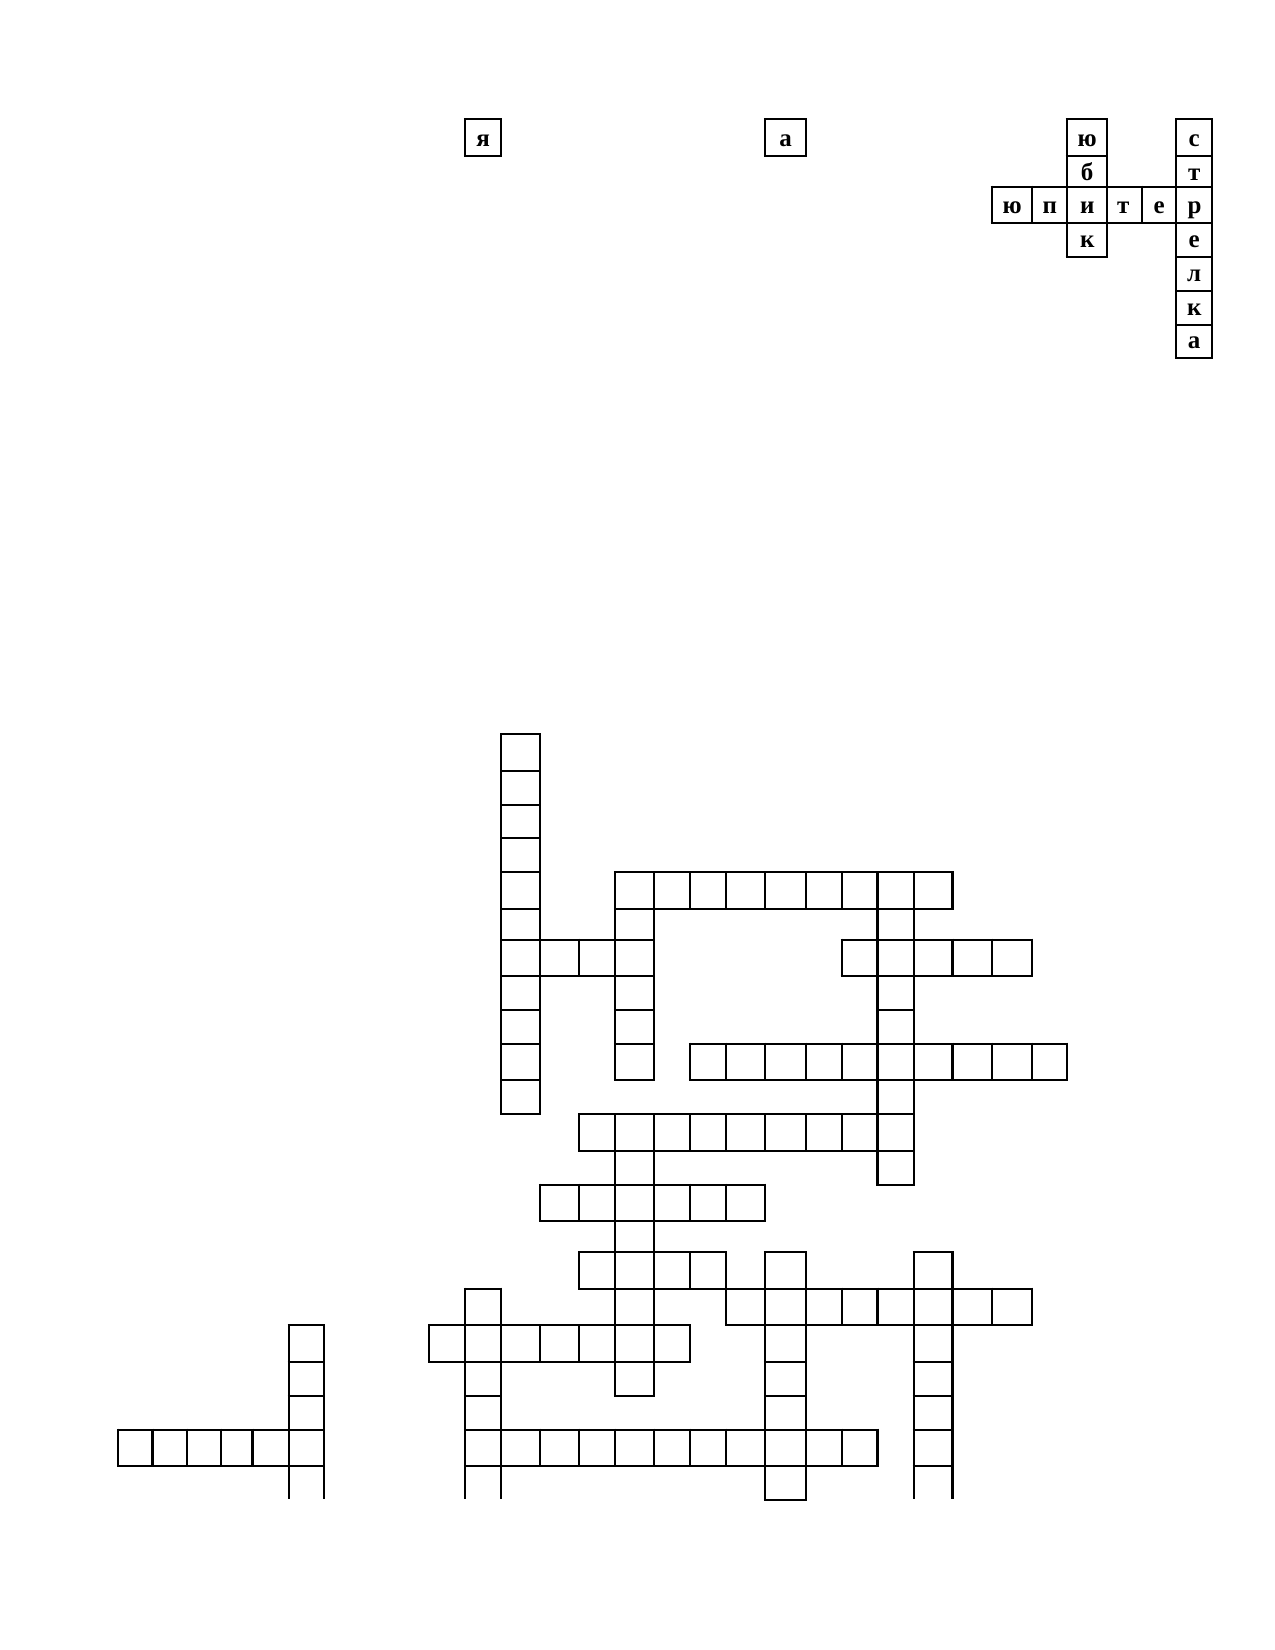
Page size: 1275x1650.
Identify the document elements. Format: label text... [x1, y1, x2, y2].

table_cell [359, 1395, 395, 1428]
table_cell [118, 290, 152, 323]
table_cell [616, 1011, 653, 1043]
table_cell [325, 1465, 359, 1499]
table_cell [1033, 1288, 1067, 1324]
table_cell [953, 222, 992, 256]
table_cell [253, 1113, 288, 1150]
table_cell [429, 256, 465, 290]
table_cell [465, 1043, 500, 1079]
table_cell [541, 1009, 579, 1043]
table_cell [1032, 1184, 1067, 1220]
table_cell [842, 1361, 877, 1395]
table_cell [153, 155, 187, 186]
table_cell [187, 733, 221, 770]
table_cell [1142, 939, 1176, 975]
table_cell [726, 155, 765, 186]
table_cell [765, 770, 806, 803]
table_cell [765, 910, 806, 938]
table_cell [187, 1113, 221, 1150]
table_cell [324, 908, 359, 938]
table_cell [540, 1363, 579, 1395]
table_cell [465, 939, 500, 975]
table_cell [616, 1290, 653, 1324]
table_cell [501, 222, 540, 256]
table_cell [1176, 975, 1212, 1009]
table_cell [879, 1011, 913, 1043]
table_cell [324, 155, 359, 186]
table_cell [395, 1009, 429, 1043]
table_cell [359, 186, 395, 222]
table_cell [579, 290, 615, 323]
table_cell [691, 873, 725, 908]
table_cell [359, 1220, 395, 1251]
table_cell [807, 1395, 842, 1428]
table_cell [616, 1253, 653, 1288]
table_cell [1067, 1429, 1107, 1465]
table_cell [765, 157, 806, 186]
table_cell [395, 256, 429, 290]
table_cell [1142, 1113, 1176, 1150]
table_cell [502, 1431, 539, 1465]
table_cell [118, 733, 152, 770]
table_cell [429, 186, 465, 222]
table_cell [1067, 975, 1107, 1009]
table_cell [726, 939, 765, 975]
table_cell [1142, 733, 1176, 770]
table_cell [465, 1150, 501, 1183]
table_cell [118, 1467, 152, 1499]
table_cell [842, 1467, 877, 1499]
table_cell [1032, 324, 1067, 357]
table_cell [187, 155, 221, 186]
table_cell [992, 908, 1032, 938]
table_cell [616, 977, 653, 1009]
table_cell [953, 1113, 992, 1150]
table_cell [992, 1465, 1032, 1499]
table_cell [690, 222, 726, 256]
table_cell [289, 871, 324, 908]
table_cell [915, 1081, 952, 1113]
table_cell [429, 324, 465, 357]
table_cell [1067, 1465, 1107, 1499]
table_cell [726, 1009, 765, 1043]
table_cell [359, 939, 395, 975]
table_cell [429, 871, 465, 908]
table_cell [993, 1290, 1031, 1324]
table_cell [1142, 1324, 1176, 1361]
table_cell [359, 837, 395, 871]
table_cell [878, 1395, 913, 1428]
table_cell [765, 733, 806, 770]
table_cell [726, 910, 765, 938]
table_cell [842, 1009, 876, 1043]
table_cell [915, 873, 951, 908]
table_cell [842, 1081, 876, 1113]
table_cell [842, 1326, 877, 1361]
table_cell [429, 939, 465, 975]
table_cell [579, 1290, 614, 1324]
table_cell [253, 324, 288, 357]
table_cell [324, 290, 359, 323]
table_cell [1032, 871, 1067, 908]
table_cell [1032, 1009, 1067, 1043]
table_cell [1176, 359, 1212, 733]
table_cell [221, 871, 252, 908]
table_cell [1142, 975, 1176, 1009]
table_cell [726, 1081, 765, 1113]
table_cell [289, 186, 324, 222]
table_cell [465, 837, 500, 871]
table_cell [324, 871, 359, 908]
table_cell [914, 290, 952, 323]
table_cell [765, 939, 806, 975]
table_cell [501, 1251, 540, 1288]
table_cell [253, 222, 288, 256]
table_cell [187, 1288, 221, 1324]
table_cell [842, 357, 877, 733]
table_cell [429, 1009, 465, 1043]
table_cell [359, 1251, 395, 1288]
table_cell [1107, 1324, 1142, 1361]
table_cell [253, 939, 288, 975]
table_cell [429, 155, 465, 186]
table_cell [953, 804, 992, 837]
table_cell [579, 324, 615, 357]
table_cell [654, 290, 690, 323]
table_cell [153, 1467, 187, 1499]
table_cell [187, 939, 221, 975]
table_cell [726, 837, 765, 871]
table_cell [842, 910, 876, 938]
table_cell [359, 155, 395, 186]
table_cell [806, 939, 841, 975]
table_cell [655, 1043, 689, 1079]
table_cell [1142, 224, 1175, 256]
table_cell [992, 1113, 1032, 1150]
table_cell [992, 290, 1032, 323]
table_cell [359, 1113, 395, 1150]
table_cell [655, 1222, 690, 1251]
table_cell [992, 1009, 1032, 1043]
table_cell [187, 1361, 221, 1395]
table_cell [253, 1184, 288, 1220]
table_cell [359, 1429, 395, 1465]
table_cell [153, 1361, 187, 1395]
table_cell [540, 357, 579, 733]
table_cell [187, 1150, 221, 1183]
table_cell [1067, 733, 1107, 770]
table_cell [654, 1079, 690, 1113]
table_cell [153, 908, 187, 938]
table_cell [690, 837, 726, 871]
table_cell [579, 1043, 614, 1079]
table_cell [118, 256, 152, 290]
table_cell [153, 118, 187, 155]
table_cell [655, 1431, 689, 1465]
table_cell [616, 1431, 653, 1465]
table_cell [690, 324, 726, 357]
table_cell [879, 941, 913, 975]
table_cell [289, 1288, 324, 1324]
table_cell [992, 357, 1032, 733]
table_cell [253, 770, 288, 803]
table_cell [655, 1326, 689, 1361]
table_cell р [1177, 188, 1211, 222]
table_cell [616, 1222, 653, 1251]
table_cell [502, 1467, 540, 1499]
table_cell [253, 186, 288, 222]
table_cell [221, 1324, 252, 1361]
table_cell [541, 941, 578, 975]
table_cell [992, 977, 1032, 1009]
table_cell [1067, 1009, 1107, 1043]
table_cell [325, 1324, 359, 1361]
table_cell [993, 1045, 1031, 1079]
table_cell [395, 118, 429, 155]
table_cell [1032, 118, 1066, 155]
table_cell [615, 733, 654, 770]
table_cell [992, 256, 1032, 290]
table_cell [655, 939, 690, 975]
table_cell [324, 256, 359, 290]
table_cell [1107, 804, 1142, 837]
table_cell [429, 1395, 464, 1428]
table_cell [501, 256, 540, 290]
table_cell [1032, 256, 1067, 290]
table_cell [253, 1251, 288, 1288]
table_cell [118, 155, 152, 186]
table_cell [915, 1290, 951, 1324]
table_cell [655, 910, 690, 938]
table_cell [1067, 908, 1107, 938]
table_cell [502, 1045, 539, 1079]
table_cell [324, 186, 359, 222]
table_cell [430, 1326, 464, 1361]
table_cell [1142, 1009, 1176, 1043]
table_cell [1176, 1150, 1212, 1183]
table_cell [878, 186, 913, 222]
table_cell [1107, 324, 1142, 357]
table_cell [289, 290, 324, 323]
table_cell [1032, 155, 1066, 186]
table_cell [118, 1043, 152, 1079]
table_cell [915, 1431, 951, 1465]
table_cell [690, 910, 726, 938]
table_cell [1067, 1361, 1107, 1395]
table_cell [806, 1009, 842, 1043]
table_cell [727, 1186, 764, 1220]
table_cell [690, 118, 726, 155]
table_cell [118, 222, 152, 256]
table_cell [253, 1324, 288, 1361]
table_cell [878, 1251, 913, 1288]
table_cell [359, 1288, 395, 1324]
table_cell [324, 770, 359, 803]
table_cell [807, 873, 841, 908]
table_cell [914, 770, 952, 803]
table_cell [1067, 1113, 1107, 1150]
table_cell [766, 1184, 806, 1220]
table_cell [289, 118, 324, 155]
table_cell [253, 1220, 288, 1251]
table_cell [1032, 290, 1067, 323]
table_cell [502, 772, 539, 803]
table_cell [954, 1465, 992, 1499]
table_cell [915, 1045, 951, 1079]
table_cell [429, 290, 465, 323]
table_cell [540, 1251, 578, 1288]
table_cell [466, 1431, 500, 1465]
table_cell [879, 977, 913, 1009]
table_cell [616, 1115, 653, 1150]
table_cell [615, 837, 654, 871]
table_cell [221, 1361, 252, 1395]
table_cell [992, 224, 1032, 256]
table_cell [359, 1465, 395, 1499]
table_cell [501, 1115, 540, 1150]
table_cell [502, 941, 539, 975]
table_cell [806, 290, 842, 323]
table_cell [465, 256, 501, 290]
table_cell [843, 1290, 876, 1324]
table_cell [807, 1361, 842, 1395]
table_cell [690, 1467, 726, 1499]
table_cell [118, 324, 152, 357]
table_cell [806, 837, 842, 871]
table_cell [992, 118, 1032, 155]
table_cell [1067, 1150, 1107, 1183]
table_cell [726, 1222, 765, 1251]
table_cell [153, 804, 187, 837]
table_cell [842, 118, 877, 155]
table_cell [726, 1152, 765, 1183]
table_cell [992, 871, 1032, 908]
table_cell [289, 256, 324, 290]
table_cell [807, 1045, 841, 1079]
table_cell [615, 118, 654, 155]
table_cell [1067, 1220, 1107, 1251]
table_cell [914, 186, 952, 222]
table_cell [1067, 1184, 1107, 1220]
table_cell [187, 1043, 221, 1079]
table_cell [1142, 871, 1176, 908]
table_cell [806, 1152, 842, 1183]
table_cell [655, 1009, 690, 1043]
table_cell [502, 735, 539, 770]
table_cell [616, 910, 653, 938]
table_cell [879, 1152, 913, 1183]
table_cell [290, 1431, 323, 1465]
table_cell [395, 186, 429, 222]
table_cell [953, 733, 992, 770]
table_cell [954, 1290, 991, 1324]
table_cell [395, 733, 429, 770]
table_cell [395, 155, 429, 186]
table_cell [359, 324, 395, 357]
table_cell [690, 1222, 726, 1251]
table_cell [806, 324, 842, 357]
table_cell [324, 1251, 359, 1288]
table_cell [579, 1222, 614, 1251]
table_cell [501, 1220, 540, 1251]
table_cell [766, 1397, 805, 1428]
table_cell [1107, 1251, 1142, 1288]
table_cell [395, 770, 429, 803]
table_cell [1032, 224, 1066, 256]
table_cell ю [993, 188, 1031, 222]
table_cell [726, 770, 765, 803]
table_cell е [1143, 188, 1175, 222]
table_cell [465, 222, 501, 256]
table_cell [690, 290, 726, 323]
table_cell [915, 977, 952, 1009]
table_cell [359, 908, 395, 938]
table_cell [1142, 804, 1176, 837]
table_cell [878, 1186, 913, 1220]
table_cell [465, 871, 500, 908]
table_cell [253, 871, 288, 908]
table_cell [655, 975, 690, 1009]
table_cell [992, 837, 1032, 871]
table_cell [253, 908, 288, 938]
table_cell [221, 357, 252, 733]
table_cell [118, 804, 152, 837]
table_cell [502, 977, 539, 1009]
table_cell [1032, 1251, 1067, 1288]
table_cell [616, 1326, 653, 1361]
table_cell [153, 1009, 187, 1043]
table_cell [1176, 1251, 1212, 1288]
table_cell [878, 733, 913, 770]
table_cell [118, 939, 152, 975]
table_cell [579, 1152, 614, 1183]
table_cell [429, 1220, 465, 1251]
table_cell [187, 1079, 221, 1113]
table_cell [690, 1009, 726, 1043]
table_cell [1142, 770, 1176, 803]
table_cell [395, 975, 429, 1009]
table_cell [395, 939, 429, 975]
table_cell [540, 118, 579, 155]
table_cell [1032, 837, 1067, 871]
table_cell [501, 1184, 539, 1220]
table_cell [690, 1290, 725, 1324]
table_cell [654, 357, 690, 733]
table_cell [914, 804, 952, 837]
table_cell [1032, 1150, 1067, 1183]
table_cell [221, 1395, 252, 1428]
table_cell [1142, 290, 1175, 323]
table_cell [765, 804, 806, 837]
table_cell [289, 1220, 324, 1251]
table_cell [954, 1251, 992, 1288]
table_cell [843, 1115, 876, 1150]
table_cell [842, 222, 877, 256]
table_cell [842, 290, 877, 323]
table_cell [153, 837, 187, 871]
table_cell [118, 908, 152, 938]
table_cell л [1177, 258, 1211, 290]
table_cell [726, 222, 765, 256]
table_cell [118, 1079, 152, 1113]
table_cell [691, 1115, 725, 1150]
table_cell [541, 871, 579, 908]
table_cell [765, 1152, 806, 1183]
table_cell [153, 1251, 187, 1288]
table_cell [395, 1150, 429, 1183]
table_cell [290, 1363, 323, 1395]
table_cell [429, 1251, 465, 1288]
table_cell [690, 770, 726, 803]
table_cell [580, 1186, 614, 1220]
table_cell [254, 1431, 288, 1465]
table_cell [465, 770, 500, 803]
table_cell [359, 290, 395, 323]
table_cell [1176, 871, 1212, 908]
table_cell [1142, 1251, 1176, 1288]
table_cell [616, 1045, 653, 1079]
table_cell [878, 1361, 913, 1395]
table_cell [253, 118, 288, 155]
table_cell [118, 1184, 152, 1220]
table_cell [324, 324, 359, 357]
table_cell [118, 357, 152, 733]
table_cell [579, 733, 615, 770]
table_cell [992, 1429, 1032, 1465]
table_cell [654, 733, 690, 770]
table_cell [541, 837, 579, 871]
table_cell [541, 1043, 579, 1079]
table_cell [842, 324, 877, 357]
table_cell [429, 1184, 465, 1220]
table_cell [502, 1011, 539, 1043]
table_cell [465, 324, 501, 357]
table_cell [954, 871, 992, 908]
table_cell [395, 837, 429, 871]
table_cell [690, 1152, 726, 1183]
table_cell [222, 1431, 251, 1465]
table_cell [579, 1079, 615, 1113]
table_cell [615, 1081, 654, 1113]
table_cell [541, 1431, 578, 1465]
table_cell [690, 186, 726, 222]
table_cell [429, 1465, 464, 1499]
table_cell [806, 256, 842, 290]
table_cell [654, 770, 690, 803]
table_cell [726, 290, 765, 323]
table_cell [1032, 975, 1067, 1009]
table_cell [580, 1115, 614, 1150]
table_cell [992, 324, 1032, 357]
table_cell [842, 1395, 877, 1428]
table_cell [954, 1395, 992, 1428]
table_cell [253, 1288, 288, 1324]
table_cell [118, 1251, 152, 1288]
table_cell [221, 1079, 252, 1113]
table_cell [221, 1184, 252, 1220]
table_cell [253, 1079, 288, 1113]
table_cell [324, 804, 359, 837]
table_cell [359, 222, 395, 256]
table_cell [1107, 1113, 1142, 1150]
table_cell [429, 1113, 465, 1150]
table_cell [187, 186, 221, 222]
table_cell [325, 1361, 359, 1395]
table_cell [953, 357, 992, 733]
table_cell [465, 1184, 501, 1220]
table_cell [359, 733, 395, 770]
table_cell [153, 871, 187, 908]
table_cell [1107, 1465, 1142, 1499]
table_cell [727, 1431, 764, 1465]
table_cell [765, 186, 806, 222]
table_cell [878, 1465, 913, 1499]
table_cell [1176, 1220, 1212, 1251]
table_cell [807, 1290, 841, 1324]
table_cell [465, 1251, 501, 1288]
table_cell [690, 939, 726, 975]
table_cell [221, 222, 252, 256]
table_cell [502, 910, 539, 938]
table_cell [253, 837, 288, 871]
table_cell [502, 806, 539, 837]
table_cell [842, 770, 877, 803]
table_cell [878, 256, 913, 290]
table_cell [395, 1184, 429, 1220]
table_cell [465, 733, 500, 770]
table_cell [221, 186, 252, 222]
table_cell [579, 1009, 614, 1043]
table_cell [1176, 1009, 1212, 1043]
table_cell [1067, 804, 1107, 837]
table_cell [221, 908, 252, 938]
table_cell [188, 1431, 220, 1465]
table_cell [580, 941, 614, 975]
table_cell [1176, 804, 1212, 837]
table_cell [187, 1395, 221, 1428]
table_cell [153, 733, 187, 770]
table_cell [1176, 1184, 1212, 1220]
table_cell [1107, 357, 1142, 733]
table_cell [953, 324, 992, 357]
table_cell [806, 186, 842, 222]
table_cell [540, 1113, 578, 1150]
table_cell [765, 256, 806, 290]
table_cell [843, 1431, 876, 1465]
table_cell [502, 839, 539, 871]
table_cell [879, 1290, 913, 1324]
table_cell [465, 908, 500, 938]
table_cell [842, 256, 877, 290]
table_cell [324, 1043, 359, 1079]
table_cell [580, 1253, 614, 1288]
table_cell [727, 1045, 764, 1079]
table_cell [1107, 1288, 1142, 1324]
table_cell [541, 977, 579, 1009]
table_cell [153, 1395, 187, 1428]
table_cell [879, 1081, 913, 1113]
table_cell [153, 1288, 187, 1324]
table_cell [324, 1150, 359, 1183]
table_cell [615, 290, 654, 323]
table_cell [1107, 1009, 1142, 1043]
table_cell [153, 1220, 187, 1251]
table_cell [289, 1150, 324, 1183]
table_cell [807, 1326, 842, 1361]
table_cell [915, 1363, 951, 1395]
table_cell [187, 871, 221, 908]
table_cell [992, 1150, 1032, 1183]
table_cell [221, 1113, 252, 1150]
table_cell [221, 155, 252, 186]
table_cell [615, 256, 654, 290]
table_cell [541, 770, 579, 803]
table_cell [878, 837, 913, 871]
table_cell [1176, 1113, 1212, 1150]
table_cell [540, 186, 579, 222]
table_cell [806, 975, 842, 1009]
table_cell [221, 324, 252, 357]
table_cell [541, 1326, 578, 1361]
table_cell [540, 222, 579, 256]
table_cell [253, 256, 288, 290]
table_cell [579, 118, 615, 155]
table_cell [914, 357, 952, 733]
table_cell [1176, 770, 1212, 803]
table_cell [289, 837, 324, 871]
table_cell [878, 357, 913, 733]
table_cell [726, 733, 765, 770]
table_cell [1033, 939, 1067, 975]
table_cell [1176, 939, 1212, 975]
table_cell [1032, 804, 1067, 837]
table_cell [726, 1467, 764, 1499]
table_cell [765, 357, 806, 733]
table_cell [501, 324, 540, 357]
table_cell [465, 1079, 500, 1113]
table_cell [654, 1395, 690, 1428]
table_cell [1107, 939, 1142, 975]
table_cell [1032, 1361, 1067, 1395]
table_cell [616, 1152, 653, 1183]
table_cell [954, 1361, 992, 1395]
table_cell [580, 1431, 614, 1465]
table_cell [540, 1288, 579, 1324]
table_cell [765, 837, 806, 871]
table_cell [842, 804, 877, 837]
table_cell [766, 1115, 805, 1150]
table_cell [395, 1324, 428, 1361]
table_cell [1032, 1429, 1067, 1465]
table_cell [153, 290, 187, 323]
table_cell [992, 1395, 1032, 1428]
table_cell [842, 1152, 876, 1183]
table_cell [654, 186, 690, 222]
table_cell [324, 1113, 359, 1150]
table_cell [1176, 908, 1212, 938]
table_cell [842, 837, 877, 871]
table_cell [221, 1288, 252, 1324]
table_cell [1107, 1395, 1142, 1428]
table_cell [690, 975, 726, 1009]
table_cell [501, 186, 540, 222]
table_cell [187, 837, 221, 871]
table_cell [992, 155, 1032, 186]
table_cell [1176, 1361, 1212, 1395]
table_cell [878, 222, 913, 256]
table_cell [1142, 324, 1175, 357]
table_cell [915, 1397, 951, 1428]
table_cell [727, 873, 764, 908]
table_cell [289, 804, 324, 837]
table_cell [289, 222, 324, 256]
table_cell [726, 975, 765, 1009]
table_cell [118, 770, 152, 803]
table_cell [502, 1395, 540, 1428]
table_cell [187, 324, 221, 357]
table_cell [324, 1009, 359, 1043]
table_cell [187, 1467, 221, 1499]
table_cell [579, 977, 614, 1009]
table_cell [253, 1395, 288, 1428]
table_cell [953, 837, 992, 871]
table_cell [579, 908, 614, 938]
table_cell [1032, 733, 1067, 770]
table_cell [807, 1431, 841, 1465]
table_cell [726, 324, 765, 357]
table_cell [766, 1467, 805, 1499]
table_cell [1142, 155, 1175, 186]
table_cell [290, 1397, 323, 1428]
table_cell [953, 908, 992, 938]
table_cell [221, 256, 252, 290]
table_cell [807, 1251, 842, 1288]
table_cell [580, 1326, 614, 1361]
table_cell и [1068, 188, 1106, 222]
table_cell [118, 1113, 152, 1150]
table_cell [153, 1184, 187, 1220]
table_cell [221, 804, 252, 837]
table_cell [253, 357, 288, 733]
table_cell [153, 186, 187, 222]
table_cell [502, 1363, 540, 1395]
table_cell [655, 1363, 690, 1395]
table_cell [465, 1113, 501, 1150]
table_cell [992, 804, 1032, 837]
table_cell т [1108, 188, 1141, 222]
table_cell [466, 1326, 500, 1361]
table_cell [395, 1361, 429, 1395]
table_cell [187, 222, 221, 256]
table_cell [765, 1220, 806, 1251]
table_cell [915, 941, 951, 975]
table_cell [1142, 1395, 1176, 1428]
table_cell [221, 1467, 252, 1499]
table_cell [359, 1079, 395, 1113]
table_cell [1142, 1184, 1176, 1220]
table_cell [690, 1395, 726, 1428]
table_cell [914, 118, 952, 155]
table_cell [541, 1079, 579, 1113]
table_cell [324, 1184, 359, 1220]
table_cell [395, 871, 429, 908]
table_cell [465, 1009, 500, 1043]
table_cell [878, 324, 913, 357]
table_cell [289, 939, 324, 975]
table_cell [1108, 155, 1142, 186]
table_cell [691, 1045, 725, 1079]
table_cell к [1177, 292, 1211, 323]
table_cell [953, 155, 992, 186]
table_cell [466, 1397, 500, 1428]
table_cell [654, 118, 690, 155]
table_cell [726, 186, 765, 222]
table_cell [655, 1186, 689, 1220]
table_cell [1032, 908, 1067, 938]
table_cell [879, 1115, 913, 1150]
table_cell [289, 155, 324, 186]
table_cell [118, 975, 152, 1009]
table_cell [289, 1043, 324, 1079]
table_cell [655, 873, 689, 908]
table_cell [690, 357, 726, 733]
table_cell [359, 804, 395, 837]
table_cell [1107, 908, 1142, 938]
table_cell [1108, 118, 1142, 155]
table_cell [187, 908, 221, 938]
table_cell [654, 837, 690, 871]
table_cell [615, 804, 654, 837]
table_cell [691, 1186, 725, 1220]
table_cell [324, 1288, 359, 1324]
table_cell [429, 357, 465, 733]
table_cell [654, 256, 690, 290]
table_cell [253, 1467, 288, 1499]
table_cell [579, 871, 614, 908]
table_cell [359, 1009, 395, 1043]
table_cell [691, 1324, 726, 1361]
table_cell [992, 1361, 1032, 1395]
table_cell с [1177, 120, 1211, 155]
table_cell [766, 1326, 805, 1361]
table_cell [766, 1363, 805, 1395]
table_cell [690, 1361, 726, 1395]
table_cell [954, 1429, 992, 1465]
table_cell [953, 1220, 992, 1251]
table_cell [654, 155, 690, 186]
table_cell [691, 1253, 725, 1288]
table_cell [1032, 1220, 1067, 1251]
table_cell [765, 290, 806, 323]
table_cell [154, 1431, 186, 1465]
table_cell [359, 357, 395, 733]
table_cell [221, 939, 252, 975]
table_cell [843, 941, 876, 975]
table_cell [807, 1467, 842, 1499]
table_cell [187, 357, 221, 733]
table_cell [119, 1431, 151, 1465]
table_cell [842, 1184, 877, 1220]
table_cell [325, 1395, 359, 1428]
table_cell [1142, 1150, 1176, 1183]
table_cell [914, 733, 952, 770]
table_cell [395, 1220, 429, 1251]
table_cell [616, 1186, 653, 1220]
table_cell [690, 804, 726, 837]
table_cell [726, 256, 765, 290]
table_cell [842, 977, 876, 1009]
table_cell [324, 118, 359, 155]
table_cell [766, 1431, 805, 1465]
table_cell [253, 1361, 288, 1395]
table_cell [654, 1467, 690, 1499]
table_cell [1107, 290, 1142, 323]
table_cell [359, 871, 395, 908]
table_cell [1142, 1429, 1176, 1465]
table_cell [992, 1251, 1032, 1288]
table_cell [541, 733, 579, 770]
table_cell [616, 1363, 653, 1395]
table_cell ю [1068, 120, 1106, 155]
table_cell [1176, 1429, 1212, 1465]
table_cell [540, 290, 579, 323]
table_cell [914, 1184, 952, 1220]
table_cell [429, 770, 465, 803]
table_cell [765, 222, 806, 256]
table_cell [765, 1081, 806, 1113]
table_cell [655, 1152, 690, 1183]
table_cell [806, 155, 842, 186]
table_cell [501, 1150, 540, 1183]
table_cell т [1177, 157, 1211, 186]
table_cell [1107, 733, 1142, 770]
table_cell [690, 256, 726, 290]
table_cell [579, 1467, 615, 1499]
table_cell [289, 1251, 324, 1288]
table_cell [118, 1150, 152, 1183]
table_cell [615, 1397, 654, 1428]
table_cell [429, 804, 465, 837]
table_cell [579, 256, 615, 290]
table_cell [842, 155, 877, 186]
table_cell [806, 770, 842, 803]
table_cell [118, 1361, 152, 1395]
table_cell а [766, 120, 805, 155]
table_cell [221, 975, 252, 1009]
table_cell п [1033, 188, 1066, 222]
table_cell [324, 1079, 359, 1113]
table_cell [843, 1045, 876, 1079]
table_cell [806, 1184, 842, 1220]
table_cell [324, 222, 359, 256]
table_cell [465, 157, 501, 186]
table_cell [253, 1150, 288, 1183]
table_cell [878, 290, 913, 323]
table_cell [395, 804, 429, 837]
table_cell [726, 1361, 764, 1395]
table_cell [324, 1220, 359, 1251]
table_cell [615, 155, 654, 186]
table_cell [878, 1220, 913, 1251]
table_cell [1176, 1324, 1212, 1361]
table_cell [253, 975, 288, 1009]
table_cell [540, 256, 579, 290]
table_cell [954, 1045, 991, 1079]
table_cell [465, 975, 500, 1009]
table_cell [1176, 1288, 1212, 1324]
table_cell [429, 1429, 464, 1465]
table_cell [992, 1326, 1032, 1361]
table_cell [466, 1363, 500, 1395]
table_cell [541, 908, 579, 938]
table_cell [806, 222, 842, 256]
table_cell [726, 1395, 764, 1428]
table_cell [118, 1288, 152, 1324]
table_cell [726, 1326, 764, 1361]
table_cell [655, 1115, 689, 1150]
table_cell [187, 1184, 221, 1220]
table_cell [153, 324, 187, 357]
table_cell [842, 1220, 877, 1251]
table_cell [726, 118, 764, 155]
table_cell [691, 1431, 725, 1465]
table_cell [1067, 1251, 1107, 1288]
table_cell [1068, 1043, 1107, 1079]
table_cell [915, 1253, 951, 1288]
table_cell [289, 357, 324, 733]
table_cell [727, 1251, 764, 1288]
table_cell [1067, 258, 1107, 290]
table_cell [1142, 1043, 1176, 1079]
table_cell [187, 1009, 221, 1043]
table_cell [429, 1288, 464, 1324]
table_cell [501, 155, 540, 186]
table_cell [726, 357, 765, 733]
table_cell [878, 804, 913, 837]
table_cell [579, 1363, 614, 1395]
table_cell [395, 908, 429, 938]
table_cell [579, 222, 615, 256]
table_cell [992, 1220, 1032, 1251]
table_cell [1176, 1395, 1212, 1428]
table_cell [359, 1324, 395, 1361]
table_cell [1176, 837, 1212, 871]
table_cell [502, 1288, 540, 1324]
table_cell [1067, 1324, 1107, 1361]
table_cell [915, 1113, 952, 1150]
table_cell [502, 118, 540, 155]
table_cell [992, 1184, 1032, 1220]
table_cell [395, 1079, 429, 1113]
table_cell [915, 1009, 952, 1043]
table_cell [118, 1395, 152, 1428]
table_cell [359, 1361, 395, 1395]
table_cell [1067, 770, 1107, 803]
table_cell [1067, 939, 1107, 975]
table_cell [253, 804, 288, 837]
table_cell [324, 975, 359, 1009]
table_cell [727, 1115, 764, 1150]
table_cell [465, 290, 501, 323]
table_cell [465, 1220, 501, 1251]
table_cell [1107, 975, 1142, 1009]
table_cell [1107, 1079, 1142, 1113]
table_cell [1108, 224, 1142, 256]
table_cell [359, 1184, 395, 1220]
table_cell [429, 908, 465, 938]
table_cell [290, 1326, 323, 1361]
table_cell [579, 770, 615, 803]
table_cell [1107, 1361, 1142, 1395]
table_cell [187, 804, 221, 837]
table_cell [766, 873, 805, 908]
table_cell [1067, 324, 1107, 357]
table_cell [1142, 256, 1175, 290]
table_cell [953, 1081, 992, 1113]
table_cell [1067, 290, 1107, 323]
table_cell [1032, 1324, 1067, 1361]
table_cell [187, 1220, 221, 1251]
table_cell [289, 324, 324, 357]
table_cell [1142, 1465, 1176, 1499]
table_cell [1032, 1395, 1067, 1428]
table_cell [879, 1429, 913, 1465]
table_cell [541, 1186, 578, 1220]
table_cell [1032, 357, 1067, 733]
table_cell [429, 837, 465, 871]
table_cell [359, 256, 395, 290]
table_cell [654, 222, 690, 256]
table_cell [806, 1081, 842, 1113]
table_cell [540, 1467, 579, 1499]
table_cell [221, 118, 252, 155]
table_cell я [466, 120, 500, 155]
table_cell [221, 290, 252, 323]
table_cell [429, 222, 465, 256]
table_cell [1067, 1395, 1107, 1428]
table_cell [118, 118, 152, 155]
table_cell [842, 1251, 877, 1288]
table_cell [153, 256, 187, 290]
table_cell [221, 1251, 252, 1288]
table_cell [615, 770, 654, 803]
table_cell [1107, 1220, 1142, 1251]
table_cell [579, 837, 615, 871]
table_cell [1142, 357, 1176, 733]
table_cell [1142, 118, 1175, 155]
table_cell [615, 186, 654, 222]
table_cell [466, 1290, 500, 1324]
table_cell [465, 804, 500, 837]
table_cell [1142, 1361, 1176, 1395]
table_cell [540, 1395, 579, 1428]
table_cell [879, 1045, 913, 1079]
table_cell [655, 1290, 690, 1324]
table_cell [1067, 871, 1107, 908]
table_cell к [1068, 224, 1106, 256]
table_cell [118, 837, 152, 871]
table_cell [395, 222, 429, 256]
table_cell [540, 1222, 579, 1251]
table_cell [118, 871, 152, 908]
table_cell [540, 324, 579, 357]
table_cell [153, 1113, 187, 1150]
table_cell [118, 1009, 152, 1043]
table_cell [953, 256, 992, 290]
table_cell [953, 770, 992, 803]
table_cell [429, 1150, 465, 1183]
table_cell [878, 118, 913, 155]
table_cell [187, 118, 221, 155]
table_cell [359, 975, 395, 1009]
table_cell [954, 941, 991, 975]
table_cell [429, 118, 464, 155]
table_cell [878, 770, 913, 803]
table_cell [806, 804, 842, 837]
table_cell [1107, 256, 1142, 290]
table_cell [221, 1009, 252, 1043]
table_cell [616, 941, 653, 975]
table_cell [1032, 770, 1067, 803]
table_cell [466, 1467, 500, 1499]
table_cell [993, 941, 1031, 975]
table_cell [1176, 733, 1212, 770]
table_cell [253, 155, 288, 186]
table_cell [465, 186, 501, 222]
table_cell [579, 357, 615, 733]
table_cell [221, 733, 252, 770]
table_cell [953, 977, 992, 1009]
table_cell [579, 186, 615, 222]
table_cell [1107, 1429, 1142, 1465]
table_cell [501, 357, 540, 733]
table_cell [395, 1113, 429, 1150]
table_cell [1032, 1081, 1067, 1113]
table_cell [579, 804, 615, 837]
table_cell [324, 357, 359, 733]
table_cell [1142, 1288, 1176, 1324]
table_cell [1176, 1043, 1212, 1079]
table_cell [766, 1045, 805, 1079]
table_cell [540, 155, 579, 186]
table_cell [766, 1253, 805, 1288]
table_cell [1067, 837, 1107, 871]
table_cell [253, 733, 288, 770]
table_cell [914, 155, 952, 186]
table_cell [325, 1429, 359, 1465]
table_cell [992, 1081, 1032, 1113]
table_cell [1142, 1079, 1176, 1113]
table_cell [395, 324, 429, 357]
table_cell [1142, 908, 1176, 938]
table_cell [1107, 837, 1142, 871]
table_cell [1176, 1079, 1212, 1113]
table_cell [395, 1251, 429, 1288]
table_cell [806, 1220, 842, 1251]
table_cell [807, 118, 842, 155]
table_cell [842, 733, 877, 770]
table_cell [806, 910, 842, 938]
table_cell [616, 873, 653, 908]
table_cell [153, 939, 187, 975]
table_cell [395, 1465, 429, 1499]
table_cell [1107, 1184, 1142, 1220]
table_cell [359, 1043, 395, 1079]
table_cell [655, 1253, 689, 1288]
table_cell [429, 1363, 464, 1395]
table_cell [540, 1150, 579, 1183]
table_cell [690, 733, 726, 770]
table_cell [153, 975, 187, 1009]
table_cell [765, 324, 806, 357]
table_cell [914, 837, 952, 871]
table_cell [253, 290, 288, 323]
table_cell [807, 1115, 841, 1150]
table_cell [1067, 357, 1107, 733]
table_cell [153, 357, 187, 733]
table_cell [118, 186, 152, 222]
table_cell [289, 1184, 324, 1220]
table_cell [289, 770, 324, 803]
table_cell [118, 1220, 152, 1251]
table_cell [395, 1395, 429, 1428]
table_cell [221, 770, 252, 803]
table_cell [359, 1150, 395, 1183]
table_cell [953, 118, 992, 155]
table_cell [806, 357, 842, 733]
table_cell [1176, 1465, 1212, 1499]
table_cell [465, 357, 501, 733]
table_cell [953, 290, 992, 323]
table_cell а [1177, 326, 1211, 357]
table_cell [395, 1043, 429, 1079]
table_cell [221, 837, 252, 871]
table_cell [395, 357, 429, 733]
table_cell [253, 1043, 288, 1079]
table_cell [502, 1326, 539, 1361]
table_cell [289, 1113, 324, 1150]
table_cell [289, 1009, 324, 1043]
table_cell [429, 975, 465, 1009]
table_cell [915, 1467, 951, 1499]
table_cell [914, 1220, 952, 1251]
table_cell [221, 1150, 252, 1183]
table_cell [615, 222, 654, 256]
table_cell [289, 1079, 324, 1113]
table_cell [187, 1324, 221, 1361]
table_cell [359, 118, 395, 155]
table_cell [324, 733, 359, 770]
table_cell [290, 1467, 323, 1499]
table_cell [1107, 1043, 1142, 1079]
table_cell [1142, 1220, 1176, 1251]
table_cell [726, 804, 765, 837]
table_cell [187, 770, 221, 803]
table_cell [992, 733, 1032, 770]
table_cell [915, 1150, 952, 1183]
table_cell [359, 770, 395, 803]
table_cell [1032, 1113, 1067, 1150]
table_cell [879, 910, 913, 938]
table_cell [654, 804, 690, 837]
table_cell [579, 1395, 615, 1428]
table_cell [153, 1043, 187, 1079]
table_cell [765, 1009, 806, 1043]
table_cell [915, 910, 952, 938]
table_cell [953, 186, 991, 222]
table_cell [502, 873, 539, 908]
table_cell [914, 222, 952, 256]
table_cell [153, 1150, 187, 1183]
table_cell [690, 155, 726, 186]
table_cell [541, 804, 579, 837]
table_cell е [1177, 224, 1211, 256]
table_cell [615, 357, 654, 733]
table_cell [1107, 770, 1142, 803]
table_cell [690, 1081, 726, 1113]
table_cell [914, 324, 952, 357]
table_cell [1142, 837, 1176, 871]
table_cell [842, 186, 877, 222]
table_cell [1107, 871, 1142, 908]
table_cell [765, 975, 806, 1009]
table_cell [289, 975, 324, 1009]
table_cell [501, 290, 540, 323]
table_cell [1033, 1045, 1066, 1079]
table_cell [187, 290, 221, 323]
table_cell [153, 770, 187, 803]
table_cell [806, 733, 842, 770]
table_cell [187, 1251, 221, 1288]
table_cell [1067, 1079, 1107, 1113]
table_cell [727, 1290, 764, 1324]
table_cell [253, 1009, 288, 1043]
table_cell [502, 1081, 539, 1113]
table_cell [615, 324, 654, 357]
table_cell [615, 1467, 654, 1499]
table_cell [953, 1150, 992, 1183]
table_cell [1032, 1465, 1067, 1499]
table_cell [187, 975, 221, 1009]
table_cell [429, 1043, 465, 1079]
table_cell [878, 155, 913, 186]
table_cell [324, 939, 359, 975]
table_cell [915, 1326, 951, 1361]
table_cell [429, 1079, 465, 1113]
table_cell [395, 290, 429, 323]
table_cell [153, 1079, 187, 1113]
table_cell [153, 1324, 187, 1361]
table_cell [1067, 1288, 1107, 1324]
table_cell [221, 1220, 252, 1251]
table_cell [395, 1429, 429, 1465]
table_cell [289, 908, 324, 938]
table_cell [766, 1290, 805, 1324]
table_cell [579, 155, 615, 186]
table_cell [187, 256, 221, 290]
table_cell [221, 1043, 252, 1079]
table_cell [324, 837, 359, 871]
table_cell [429, 733, 465, 770]
table_cell [878, 1326, 913, 1361]
table_cell [289, 733, 324, 770]
table_cell [118, 1324, 152, 1361]
table_cell [1107, 1150, 1142, 1183]
table_cell [992, 770, 1032, 803]
table_cell [954, 1326, 992, 1361]
table_cell б [1068, 157, 1106, 186]
table_cell [843, 873, 876, 908]
table_cell [914, 256, 952, 290]
table_cell [153, 222, 187, 256]
table_cell [879, 873, 913, 908]
table_cell [953, 1009, 992, 1043]
table_cell [395, 1288, 429, 1324]
table_cell [953, 1184, 992, 1220]
table_cell [654, 324, 690, 357]
